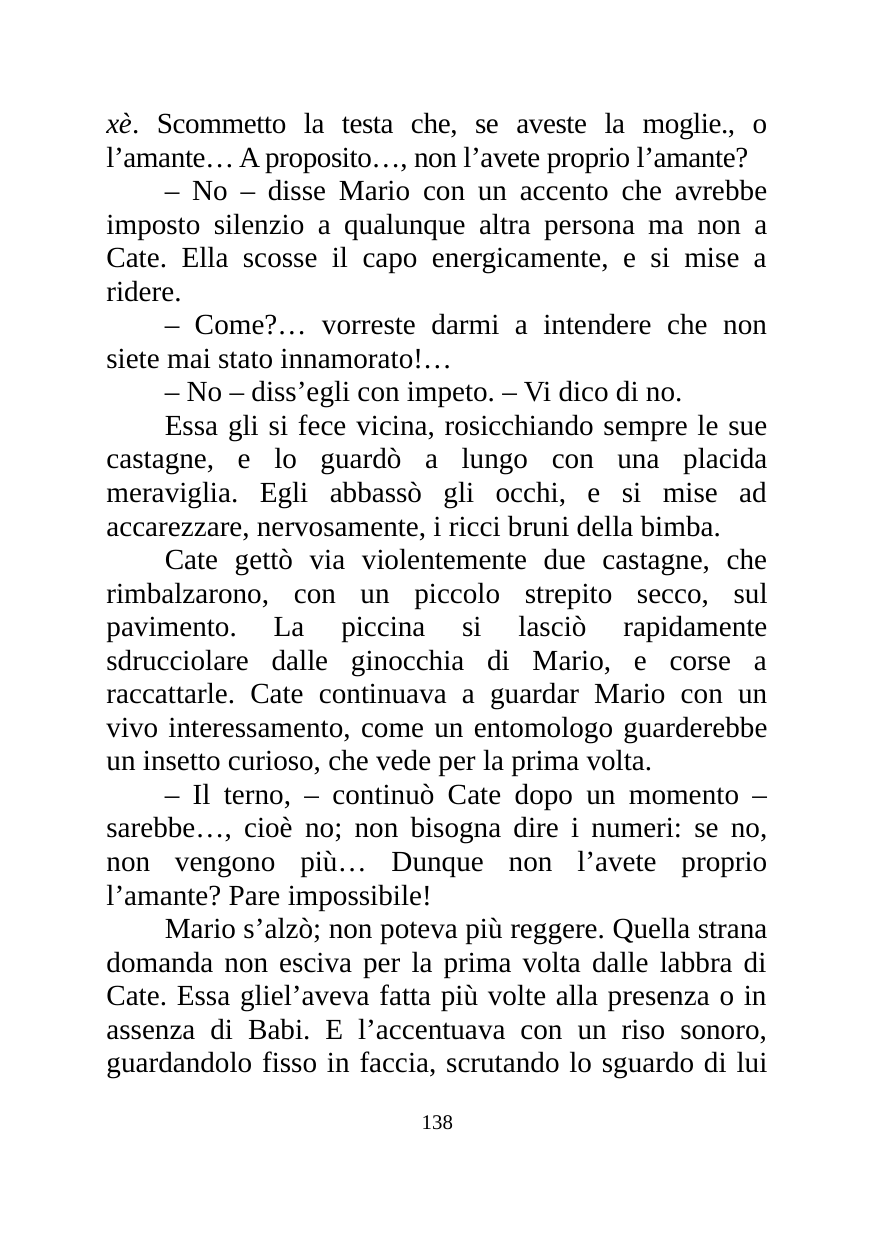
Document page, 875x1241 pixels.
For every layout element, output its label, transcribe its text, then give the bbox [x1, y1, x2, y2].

text Mario s’alzò; non poteva più reggere. Quella strana domanda non esciva per la prima volta dalle labbra di Cate. Essa gliel’aveva fatta più volte alla presenza o in assenza di Babi. E l’accentuava con un riso sonoro, guardandolo fisso in faccia, scrutando lo sguardo di lui [106, 911, 768, 1079]
text Cate gettò via violentemente due castagne, che rimbalzarono, con un piccolo strepito secco, sul pavimento. La piccina si lasciò rapidamente sdrucciolare dalle ginocchia di Mario, e corse a raccattarle. Cate continuava a guardar Mario con un vivo interessamento, come un entomologo guarderebbe un insetto curioso, che vede per la prima volta. [106, 542, 768, 777]
text – Il terno, – continuò Cate dopo un momento – sarebbe…, cioè no; non bisogna dire i numeri: se no, non vengono più… Dunque non l’avete proprio l’amante? Pare impossibile! [106, 777, 768, 911]
text Essa gli si fece vicina, rosicchiando sempre le sue castagne, e lo guardò a lungo con una placida meraviglia. Egli abbassò gli occhi, e si mise ad accarezzare, nervosamente, i ricci bruni della bimba. [106, 408, 768, 542]
text – Come?… vorreste darmi a intendere che non siete mai stato innamorato!… [106, 307, 768, 374]
text – No – diss’egli con impeto. – Vi dico di no. [106, 374, 768, 408]
text – No – disse Mario con un accento che avrebbe imposto silenzio a qualunque altra persona ma non a Cate. Ella scosse il capo energicamente, e si mise a ridere. [106, 173, 768, 307]
text xè. Scommetto la testa che, se aveste la moglie., o l’amante… A proposito…, non l’avete proprio l’amante? [106, 106, 768, 173]
